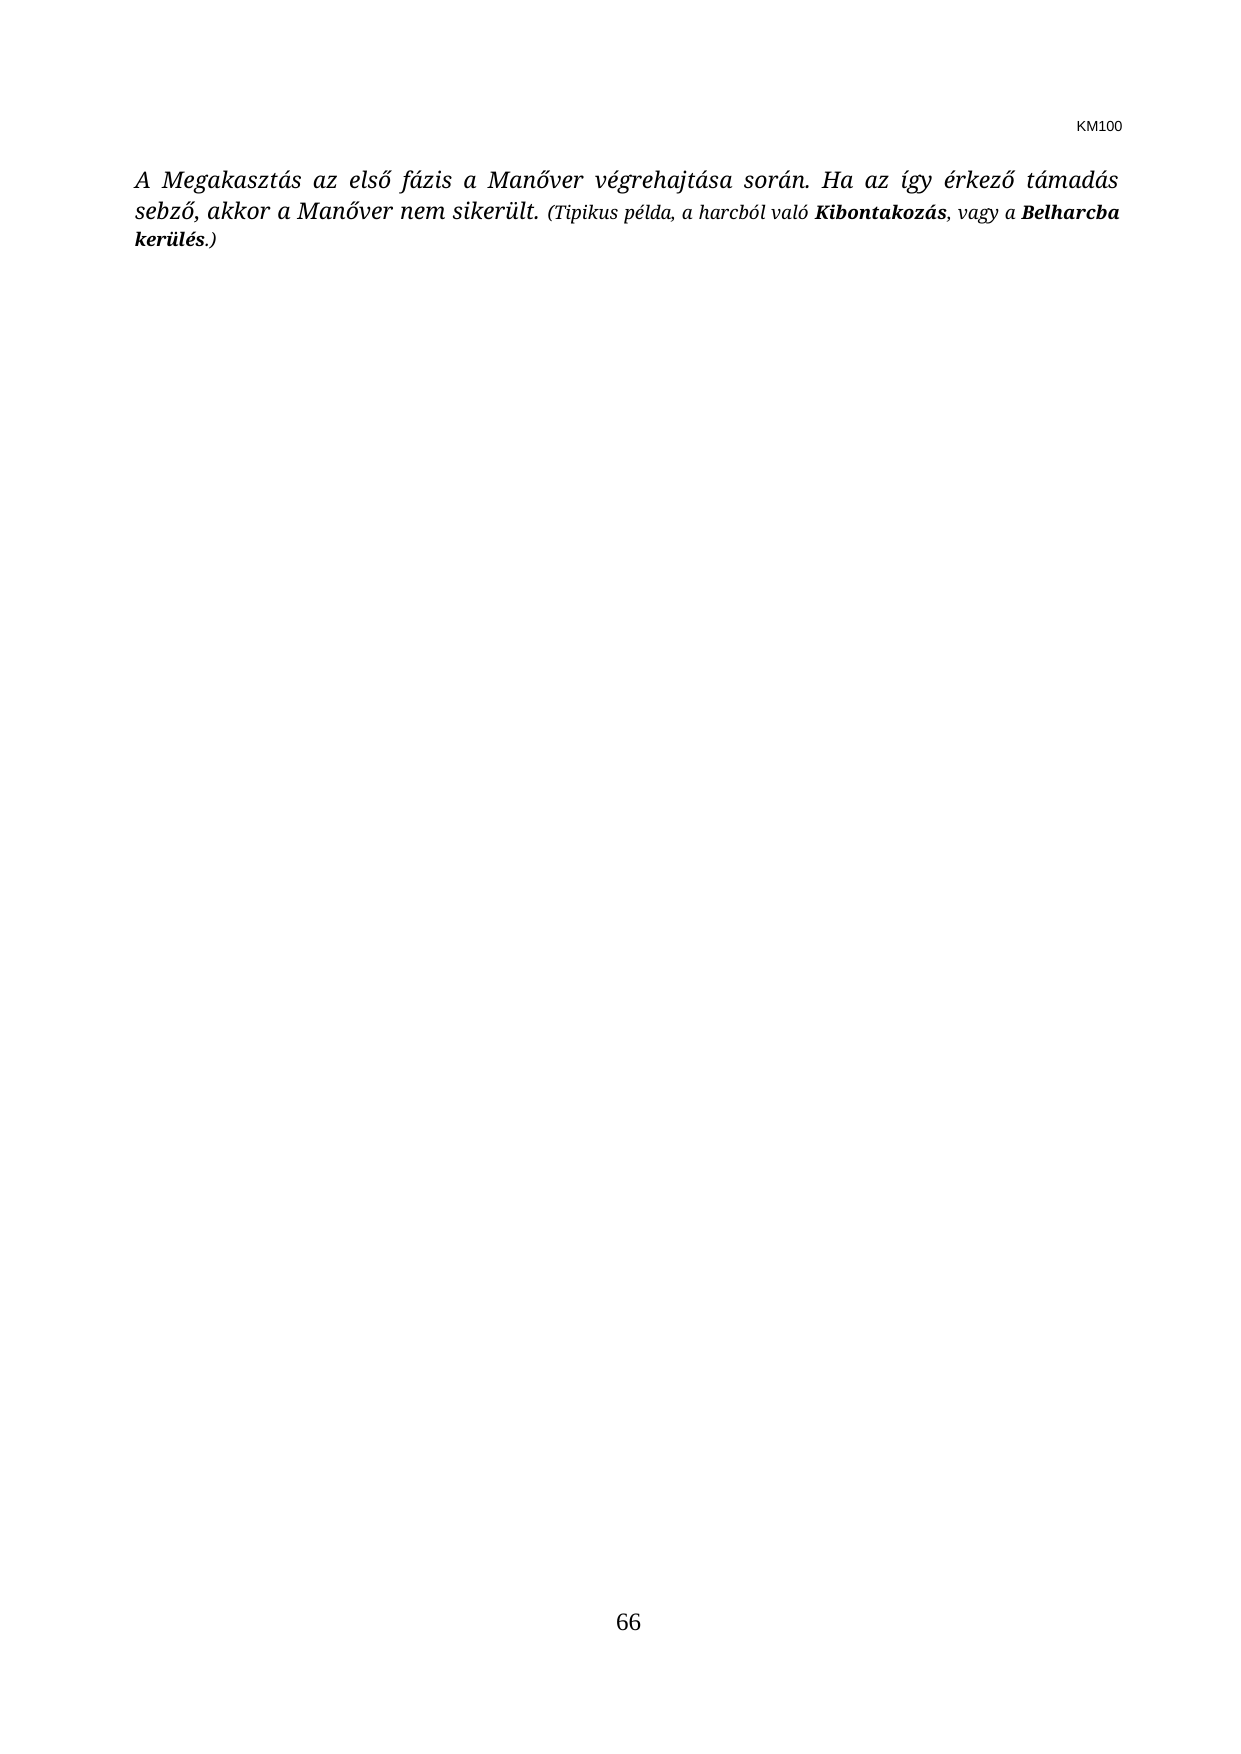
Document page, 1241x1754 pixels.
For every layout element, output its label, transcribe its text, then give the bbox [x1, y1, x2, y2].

text A Megakasztás az első fázis a Manőver végrehajtása során. Ha az így érkező támadás sebző, akkor a Manőver nem sikerült. (Tipikus példa, a harcból való Kibontakozás, vagy a Belharcba kerülés.) [134, 164, 1122, 252]
